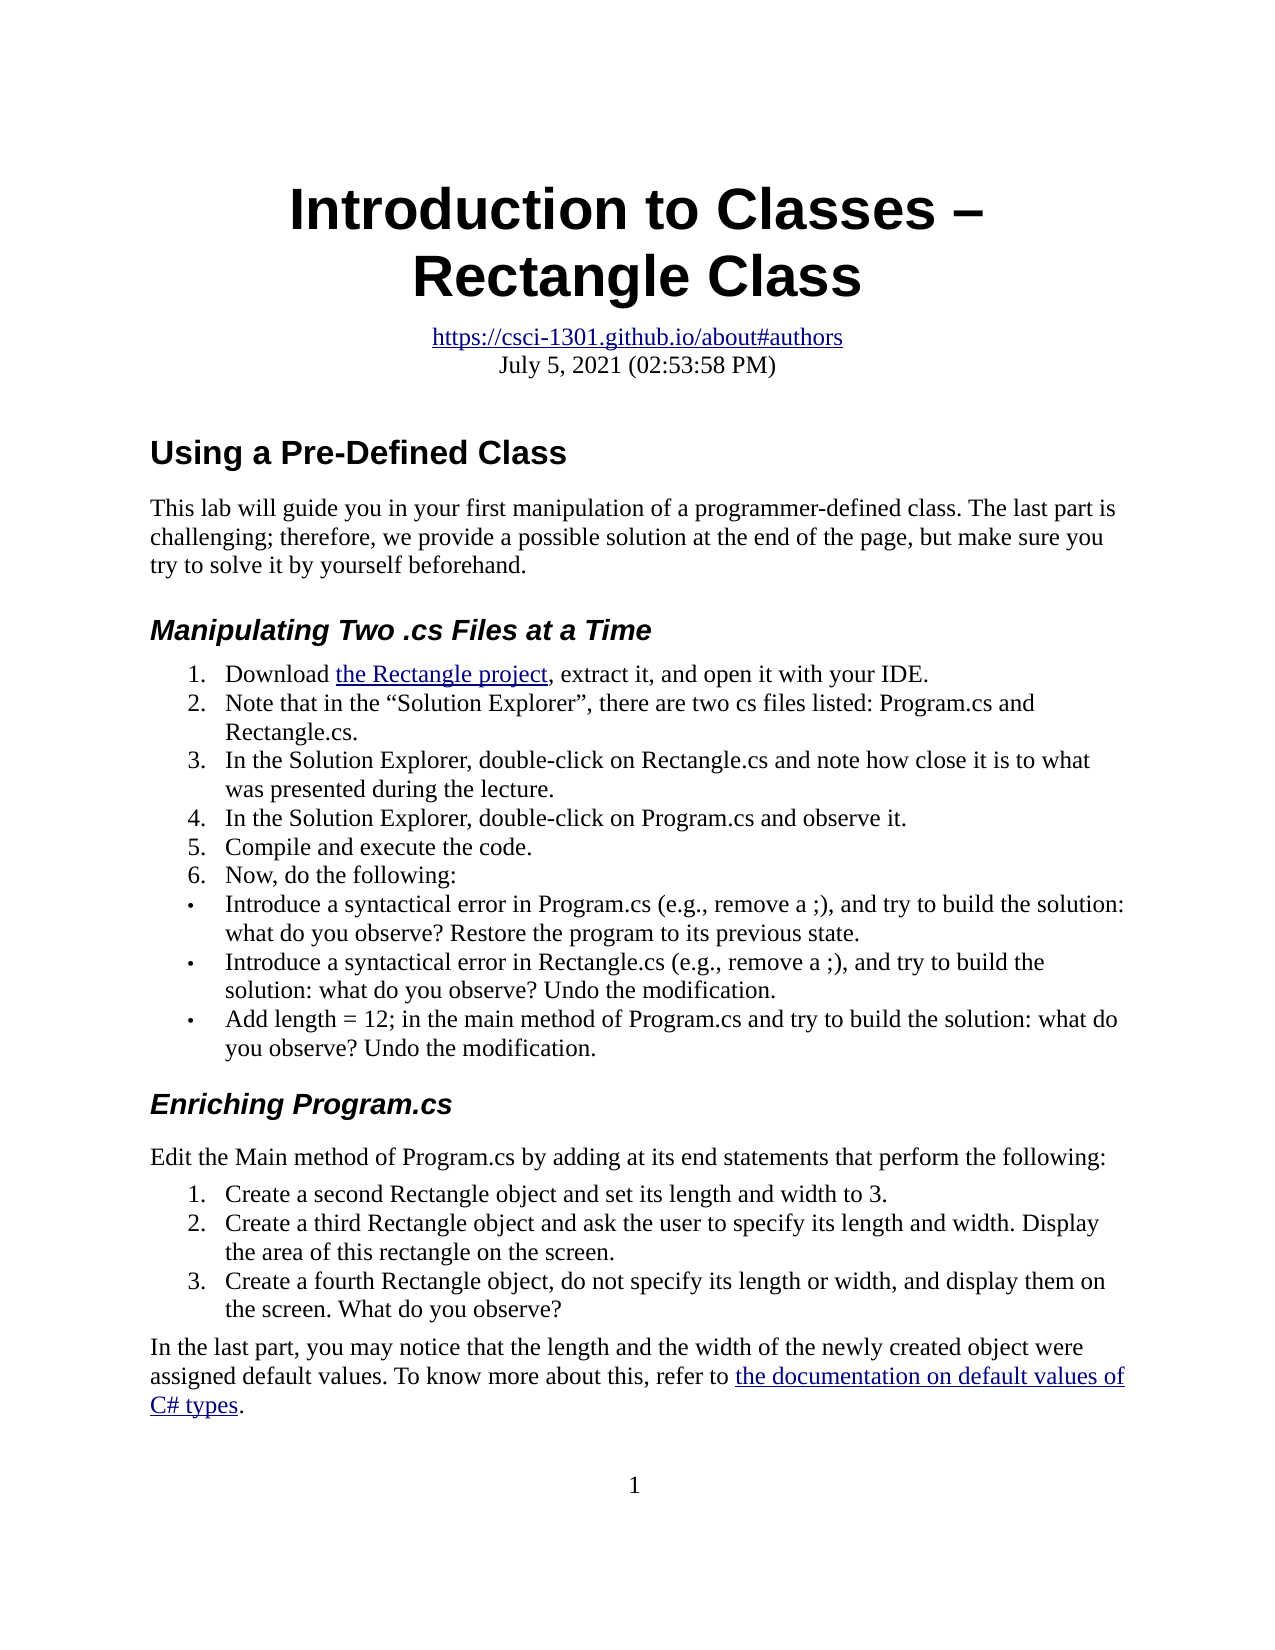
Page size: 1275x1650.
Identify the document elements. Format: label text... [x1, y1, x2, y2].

text In the last part, you may notice that the length and the width of the newly created object were assigned default values. To know more about this, refer to the documentation on default values of C# types. [150, 1332, 1125, 1418]
title Introduction to Classes – Rectangle Class [150, 175, 1125, 309]
list In the Solution Explorer, double-click on Rectangle.cs and note how close it is to what was presented during the lecture. [187, 746, 1125, 803]
list Download the Rectangle project, extract it, and open it with your IDE. [187, 659, 1125, 688]
subtitle Using a Pre-Defined Class [150, 433, 1125, 472]
list Create a second Rectangle object and set its length and width to 3. [187, 1179, 1125, 1208]
text Edit the Main method of Program.cs by adding at its end statements that perform the following: [150, 1142, 1125, 1171]
text July 5, 2021 (02:53:58 PM) [150, 350, 1125, 379]
subtitle Enriching Program.cs [150, 1087, 1125, 1120]
list Introduce a syntactical error in Rectangle.cs (e.g., remove a ;), and try to build the solution: what do you observe? Undo the modification. [187, 947, 1125, 1004]
text This lab will guide you in your first manipulation of a programmer-defined class. The last part is challenging; therefore, we provide a possible solution at the end of the page, but make sure you try to solve it by yourself beforehand. [150, 493, 1125, 579]
subtitle Manipulating Two .cs Files at a Time [150, 613, 1125, 647]
list Compile and execute the code. [187, 832, 1125, 861]
list Create a third Rectangle object and ask the user to specify its length and width. Display the area of this rectangle on the screen. [187, 1208, 1125, 1266]
text https://csci-1301.github.io/about#authors [150, 322, 1125, 350]
list Now, do the following: [187, 861, 1125, 889]
list Introduce a syntactical error in Program.cs (e.g., remove a ;), and try to build the solution: what do you observe? Restore the program to its previous state. [187, 889, 1125, 947]
list Add length = 12; in the main method of Program.cs and try to build the solution: what do you observe? Undo the modification. [187, 1004, 1125, 1062]
list In the Solution Explorer, double-click on Program.cs and observe it. [187, 803, 1125, 832]
list Create a fourth Rectangle object, do not specify its length or width, and display them on the screen. What do you observe? [187, 1266, 1125, 1323]
list Note that in the “Solution Explorer”, there are two cs files listed: Program.cs and Rectangle.cs. [187, 688, 1125, 746]
